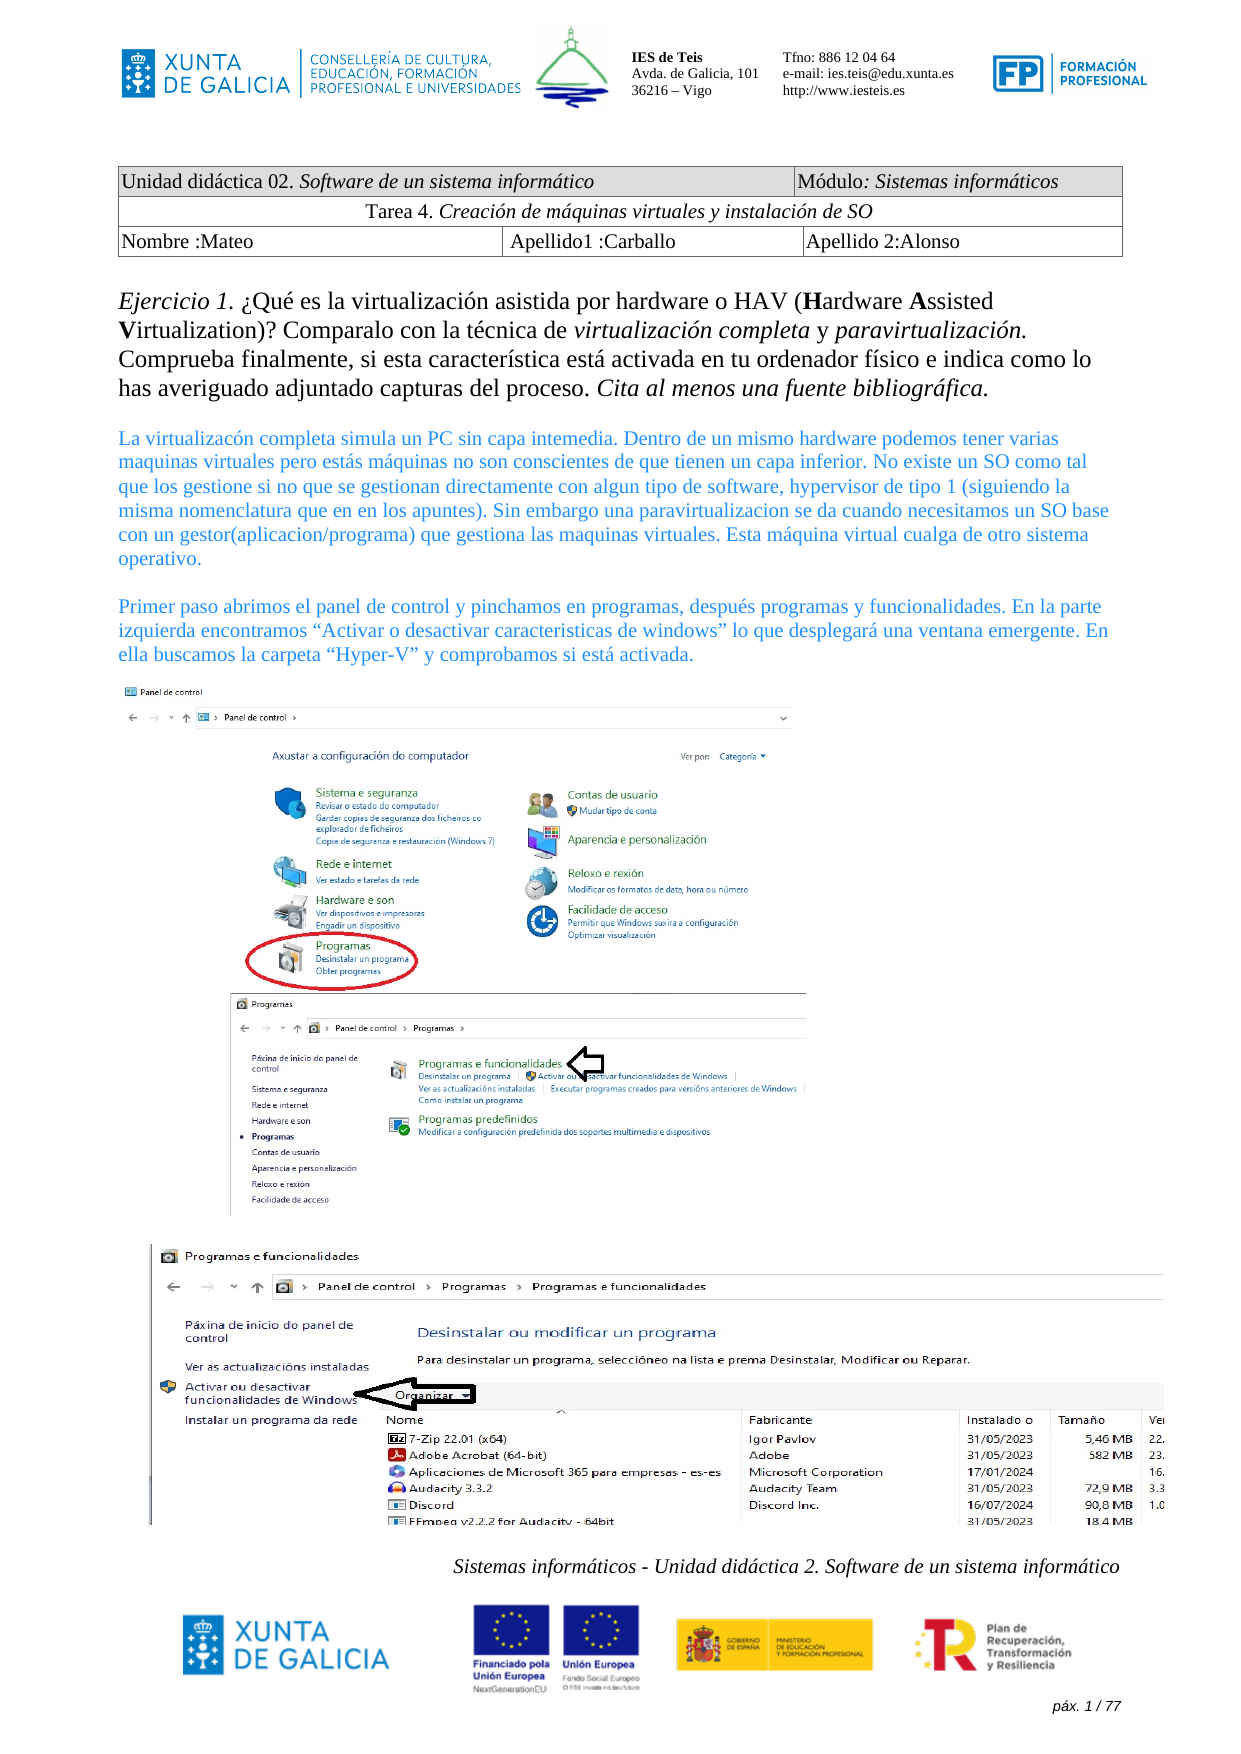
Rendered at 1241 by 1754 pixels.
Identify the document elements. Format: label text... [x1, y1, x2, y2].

picture [119, 682, 807, 1216]
text La virtualizacón completa simula un PC sin capa intemedia. Dentro de un mismo hardware podemos tener varias maquinas virtuales pero estás máquinas no son conscientes de que tienen un capa inferior. No existe un SO como tal que los gestione si no que se gestionan directamente con algun tipo de software, hypervisor de tipo 1 (siguiendo la misma nomenclatura que en en los apuntes). Sin embargo una paravirtualizacion se da cuando necesitamos un SO base con un gestor(aplicacion/programa) que gestiona las maquinas virtuales. Esta máquina virtual cualga de otro sistema operativo. [118, 425, 1122, 570]
table_cell Tarea 4. Creación de máquinas virtuales y instalación de SO [119, 197, 1122, 226]
picture [534, 25, 611, 110]
table_cell Nombre :Mateo [119, 227, 502, 256]
table_cell Apellido1 :Carballo [503, 227, 803, 256]
picture [989, 50, 1153, 97]
table_header Unidad didáctica 02. Software de un sistema informático [119, 167, 794, 196]
picture [182, 1593, 1085, 1700]
text Comprueba finalmente, si esta característica está activada en tu ordenador físico e indica como lo has averiguado adjuntado capturas del proceso. Cita al menos una fuente bibliográfica. [118, 344, 1122, 401]
text Primer paso abrimos el panel de control y pinchamos en programas, después programas y funcionalidades. En la parte izquierda encontramos “Activar o desactivar caracteristicas de windows” lo que desplegará una ventana emergente. En ella buscamos la carpeta “Hyper-V” y comprobamos si está activada. [118, 594, 1122, 666]
table_header Módulo: Sistemas informáticos [795, 167, 1122, 196]
text Ejercicio 1. ¿Qué es la virtualización asistida por hardware o HAV (Hardware Assisted Virtualization)? Comparalo con la técnica de virtualización completa y paravirtualización. [118, 286, 1122, 344]
picture [148, 1244, 1165, 1525]
table_cell Apellido 2:Alonso [804, 227, 1122, 256]
picture [121, 49, 521, 98]
